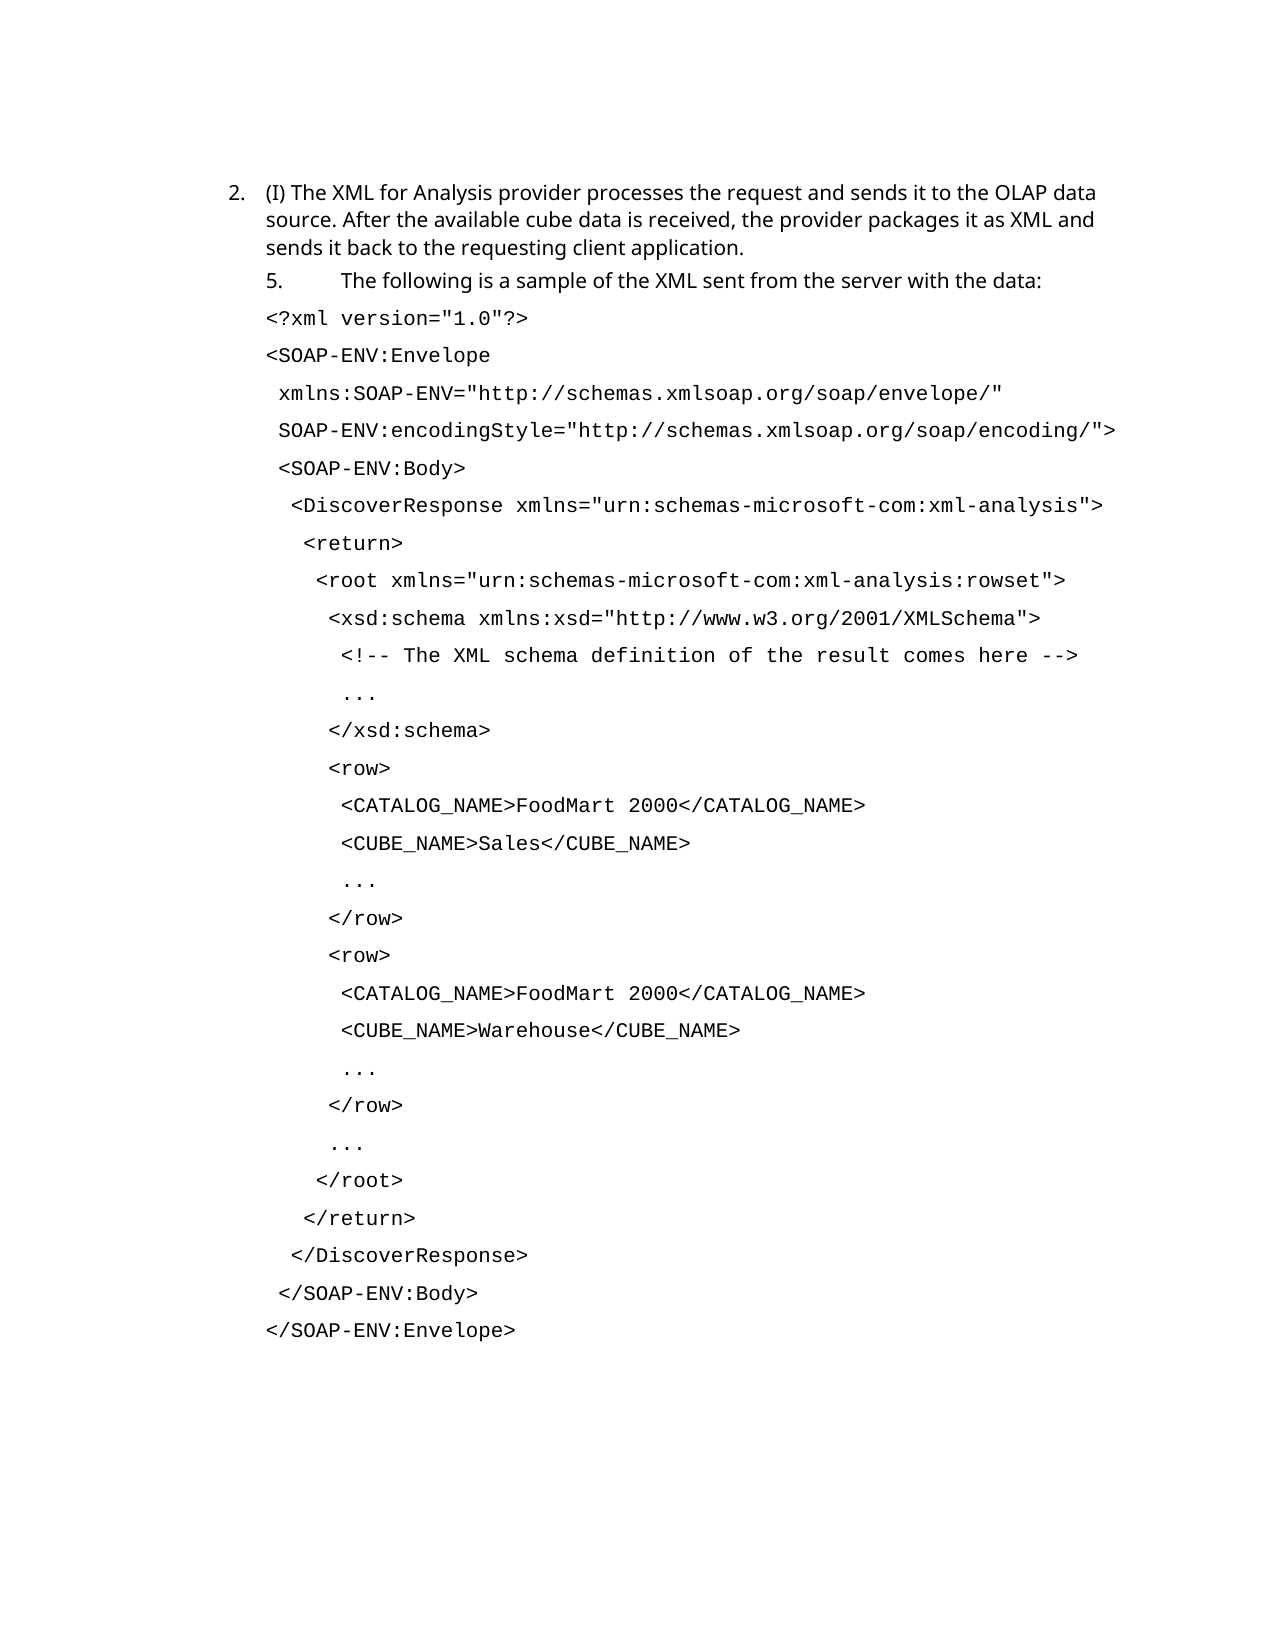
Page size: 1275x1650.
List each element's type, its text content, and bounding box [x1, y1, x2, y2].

list </DiscoverResponse> [266, 1237, 1128, 1269]
list <row> [266, 937, 1128, 969]
list The following is a sample of the XML sent from the server with the data: [266, 267, 1128, 294]
list <CUBE_NAME>Warehouse</CUBE_NAME> [266, 1012, 1128, 1044]
list <CATALOG_NAME>FoodMart 2000</CATALOG_NAME> [266, 787, 1128, 819]
list ... [266, 1050, 1128, 1081]
list </root> [266, 1162, 1128, 1194]
list </row> [266, 1087, 1128, 1119]
list <return> [266, 525, 1128, 556]
list ... [266, 862, 1128, 894]
list </SOAP-ENV:Envelope> [266, 1312, 1128, 1344]
list <xsd:schema xmlns:xsd="http://www.w3.org/2001/XMLSchema"> [266, 600, 1128, 631]
list </SOAP-ENV:Body> [266, 1275, 1128, 1306]
list <SOAP-ENV:Body> [266, 450, 1128, 481]
list SOAP-ENV:encodingStyle="http://schemas.xmlsoap.org/soap/encoding/"> [266, 412, 1128, 444]
list ... [266, 1125, 1128, 1156]
list <?xml version="1.0"?> [266, 300, 1128, 331]
list xmlns:SOAP-ENV="http://schemas.xmlsoap.org/soap/envelope/" [266, 375, 1128, 406]
list </row> [266, 900, 1128, 931]
list <root xmlns="urn:schemas-microsoft-com:xml-analysis:rowset"> [266, 562, 1128, 594]
list <SOAP-ENV:Envelope [266, 337, 1128, 369]
list <CUBE_NAME>Sales</CUBE_NAME> [266, 825, 1128, 856]
list <row> [266, 750, 1128, 781]
list </xsd:schema> [266, 712, 1128, 744]
list (I) The XML for Analysis provider processes the request and sends it to the OLAP data source. After the available cube data is received, the provider packages it as XML and sends it back to the requesting client application. [228, 179, 1128, 260]
list ... [266, 675, 1128, 706]
list <DiscoverResponse xmlns="urn:schemas-microsoft-com:xml-analysis"> [266, 487, 1128, 519]
list <!-- The XML schema definition of the result comes here --> [266, 637, 1128, 669]
list <CATALOG_NAME>FoodMart 2000</CATALOG_NAME> [266, 975, 1128, 1006]
list </return> [266, 1200, 1128, 1231]
